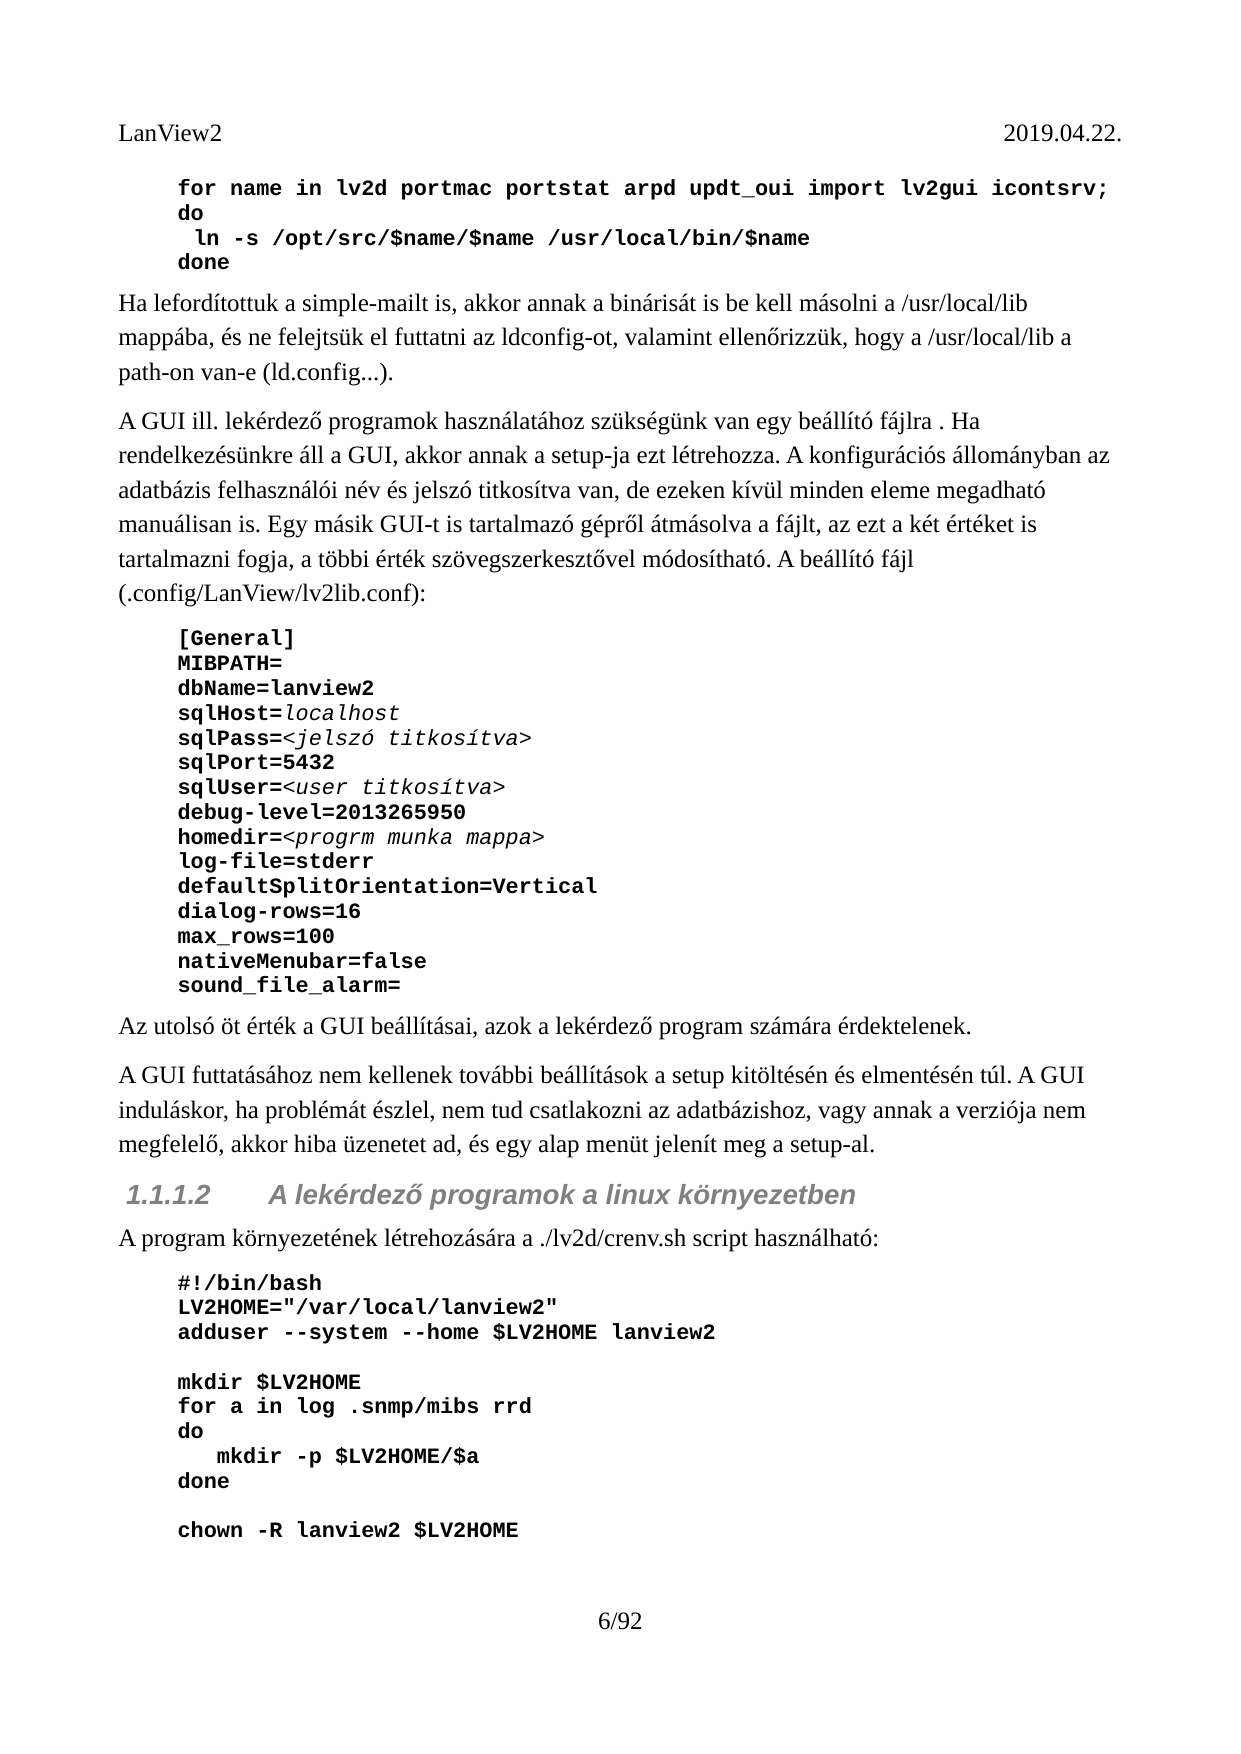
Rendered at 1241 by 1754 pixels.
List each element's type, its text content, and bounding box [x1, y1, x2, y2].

text [General] MIBPATH= dbName=lanview2 sqlHost=localhost sqlPass=<jelszó titkosítva> sqlPort=5432 sqlUser=<user titkosítva> debug-level=2013265950 homedir=<progrm munka mappa> log-file=stderr defaultSplitOrientation=Vertical dialog-rows=16 max_rows=100 nativeMenubar=false sound_file_alarm= [177, 627, 1122, 999]
text Ha lefordítottuk a simple-mailt is, akkor annak a binárisát is be kell másolni a /usr/local/lib mappába, és ne felejtsük el futtatni az ldconfig-ot, valamint ellenőrizzük, hogy a /usr/local/lib a path-on van-e (ld.config...). [118, 288, 1122, 386]
subtitle A lekérdező programok a linux környezetben [118, 1178, 1122, 1210]
text A GUI futtatásához nem kellenek további beállítások a setup kitöltésén és elmentésén túl. A GUI induláskor, ha problémát észlel, nem tud csatlakozni az adatbázishoz, vagy annak a verziója nem megfelelő, akkor hiba üzenetet ad, és egy alap menüt jelenít meg a setup-al. [118, 1060, 1122, 1158]
text A program környezetének létrehozására a ./lv2d/crenv.sh script használható: [118, 1223, 1122, 1251]
text #!/bin/bash [177, 1272, 1122, 1296]
text done [177, 1470, 1122, 1495]
text mkdir -p $LV2HOME/$a [177, 1445, 1122, 1470]
text adduser --system --home $LV2HOME lanview2 [177, 1321, 1122, 1346]
text do [177, 1420, 1122, 1445]
text A GUI ill. lekérdező programok használatához szükségünk van egy beállító fájlra . Ha rendelkezésünkre áll a GUI, akkor annak a setup-ja ezt létrehozza. A konfigurációs állományban az adatbázis felhasználói név és jelszó titkosítva van, de ezeken kívül minden eleme megadható manuálisan is. Egy másik GUI-t is tartalmazó gépről átmásolva a fájlt, az ezt a két értéket is tartalmazni fogja, a többi érték szövegszerkesztővel módosítható. A beállító fájl (.config/LanView/lv2lib.conf): [118, 406, 1122, 607]
text for a in log .snmp/mibs rrd [177, 1396, 1122, 1420]
text Az utolsó öt érték a GUI beállításai, azok a lekérdező program számára érdektelenek. [118, 1011, 1122, 1040]
text for name in lv2d portmac portstat arpd updt_oui import lv2gui icontsrv; do ln -s /opt/src/$name/$name /usr/local/bin/$name done [177, 177, 1122, 276]
text mkdir $LV2HOME [177, 1371, 1122, 1396]
text chown -R lanview2 $LV2HOME [177, 1519, 1122, 1544]
text LV2HOME="/var/local/lanview2" [177, 1296, 1122, 1321]
